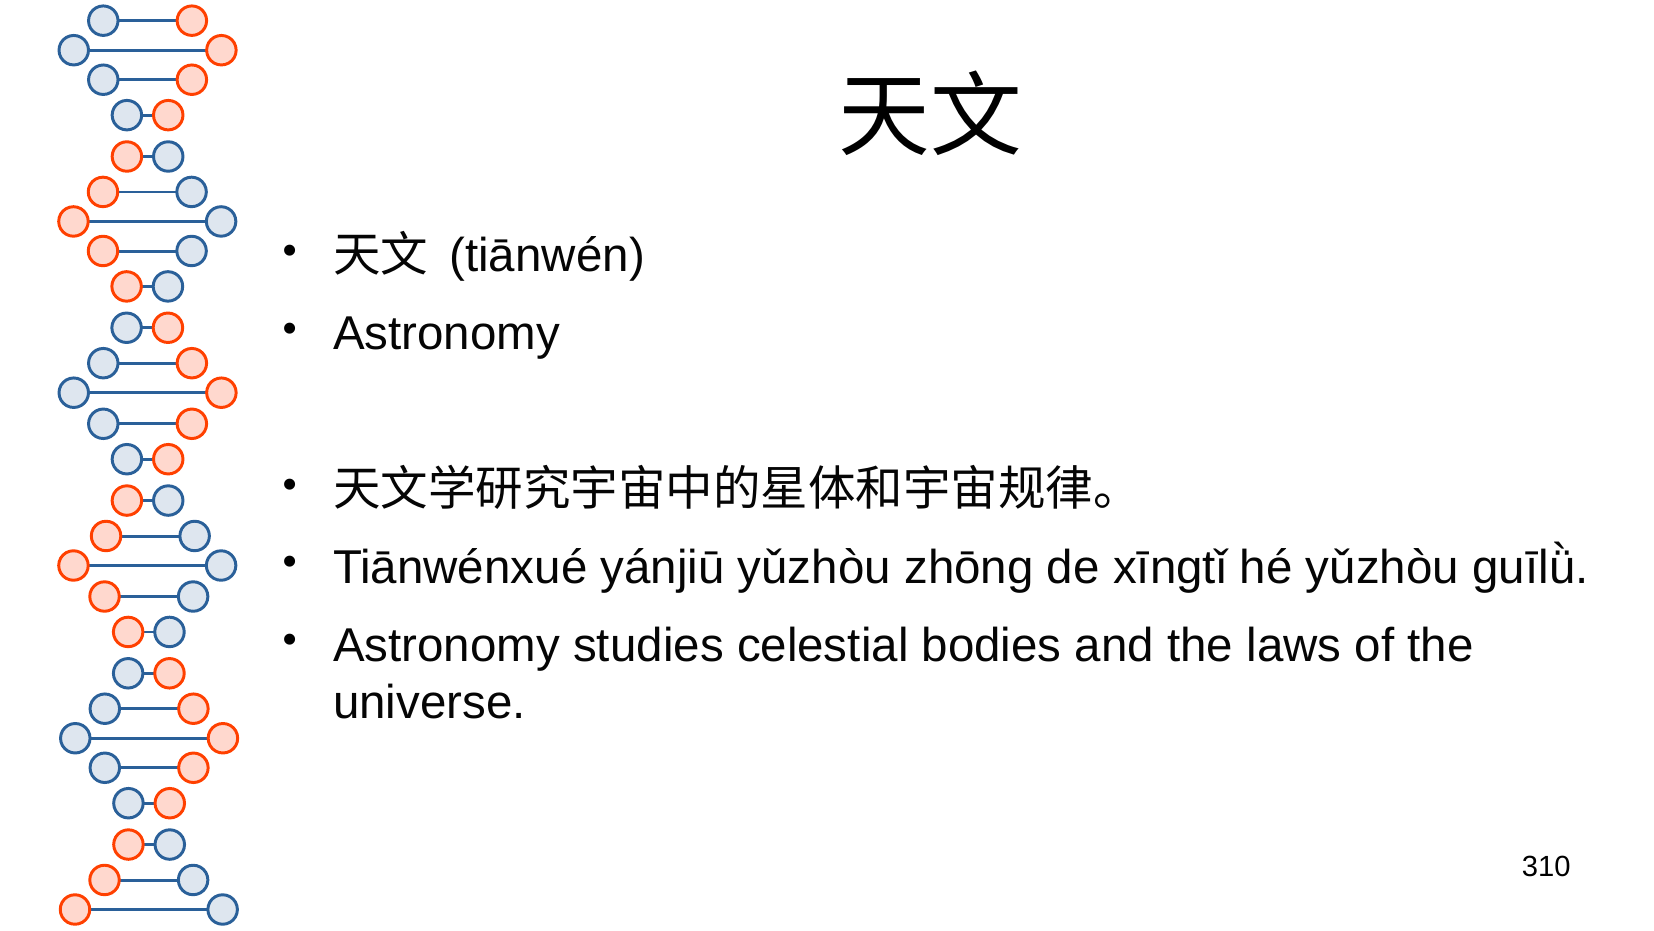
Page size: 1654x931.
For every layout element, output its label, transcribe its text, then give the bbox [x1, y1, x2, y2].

list 天文 (tiānwén) Astronomy 天文学研究宇宙中的星体和宇宙规律。 Tiānwénxué yánjiū yǔzhòu zhōng de xīngtǐ hé yǔzhòu guīlǜ. Astronomy studies celestial bodies and the laws of the universe. [265, 224, 1595, 764]
title 天文 [265, 35, 1595, 189]
